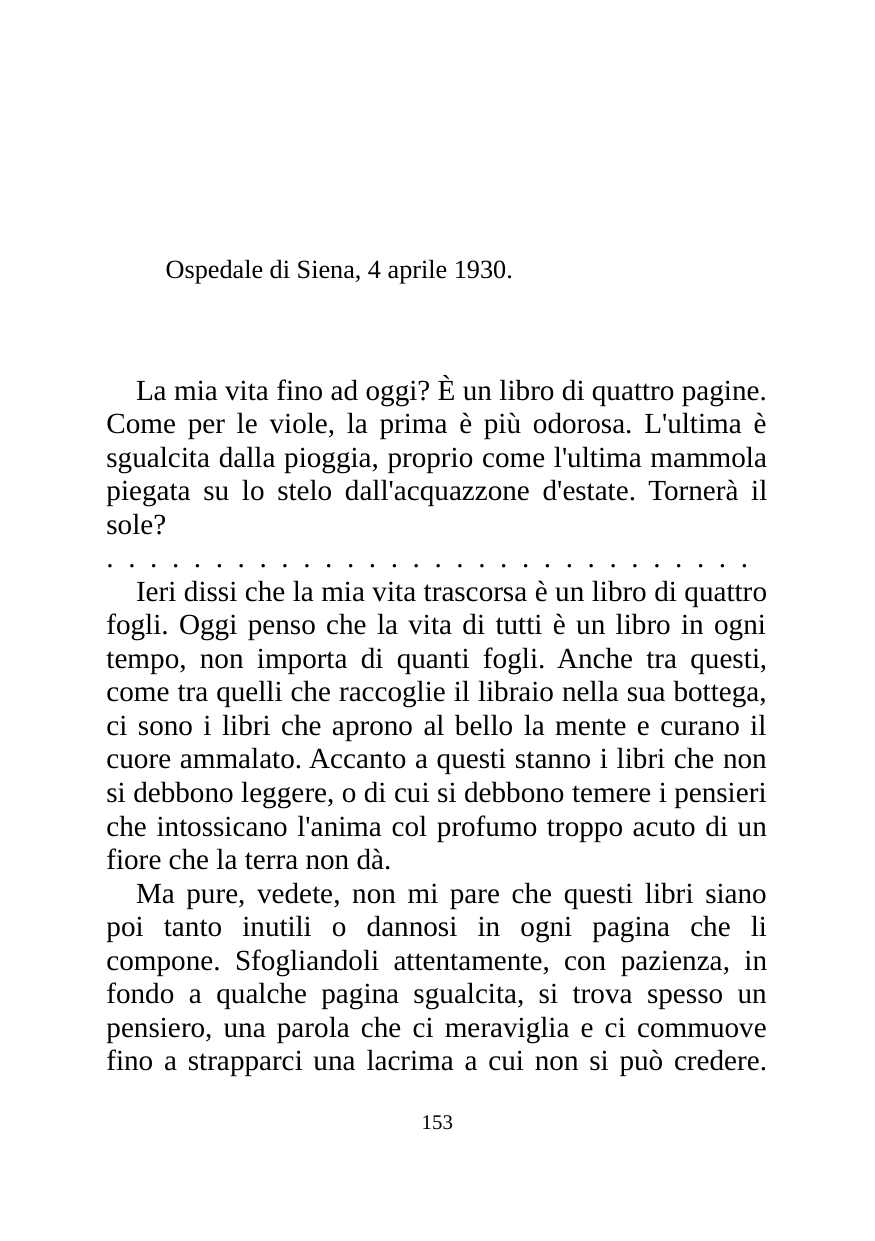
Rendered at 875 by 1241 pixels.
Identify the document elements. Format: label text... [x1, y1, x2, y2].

text . . . . . . . . . . . . . . . . . . . . . . . . . . . . . . [106, 540, 768, 574]
subtitle Ospedale di Siena, 4 aprile 1930. [165, 254, 768, 284]
text La mia vita fino ad oggi? È un libro di quattro pagine. Come per le viole, la prima è più odorosa. L'ultima è sgualcita dalla pioggia, proprio come l'ultima mammola piegata su lo stelo dall'acquazzone d'estate. Tornerà il sole? [106, 373, 768, 540]
text Ieri dissi che la mia vita trascorsa è un libro di quattro fogli. Oggi penso che la vita di tutti è un libro in ogni tempo, non importa di quanti fogli. Anche tra questi, come tra quelli che raccoglie il libraio nella sua bottega, ci sono i libri che aprono al bello la mente e curano il cuore ammalato. Accanto a questi stanno i libri che non si debbono leggere, o di cui si debbono temere i pensieri che intossicano l'anima col profumo troppo acuto di un fiore che la terra non dà. [106, 574, 768, 876]
text Ma pure, vedete, non mi pare che questi libri siano poi tanto inutili o dannosi in ogni pagina che li compone. Sfogliandoli attentamente, con pazienza, in fondo a qualche pagina sgualcita, si trova spesso un pensiero, una parola che ci meraviglia e ci commuove fino a strapparci una lacrima a cui non si può credere. [106, 876, 768, 1077]
